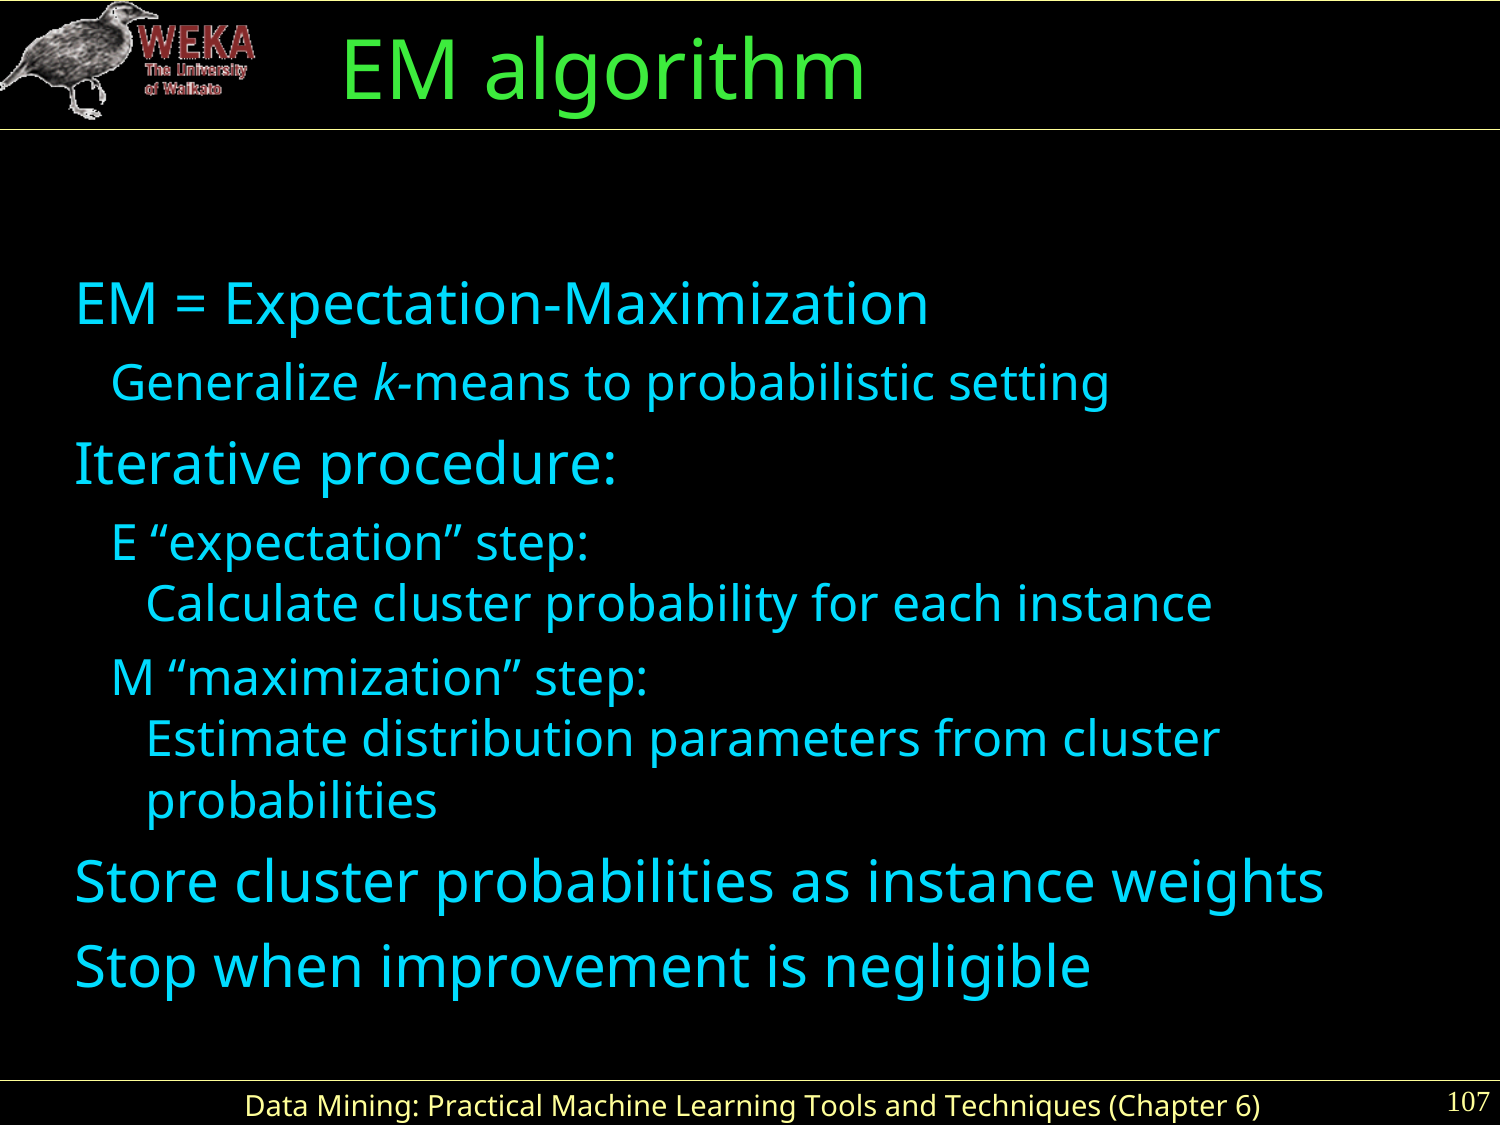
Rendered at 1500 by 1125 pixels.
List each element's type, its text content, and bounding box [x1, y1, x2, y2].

title EM algorithm [324, 0, 1500, 148]
list EM = Expectation-Maximization Generalize k-means to probabilistic setting Iterative procedure: E “expectation” step: Calculate cluster probability for each instance M “maximization” step: Estimate distribution parameters from cluster probabilities Store cluster probabilities as instance weights Stop when improvement is negligible [24, 260, 1482, 936]
picture [0, 1, 266, 129]
